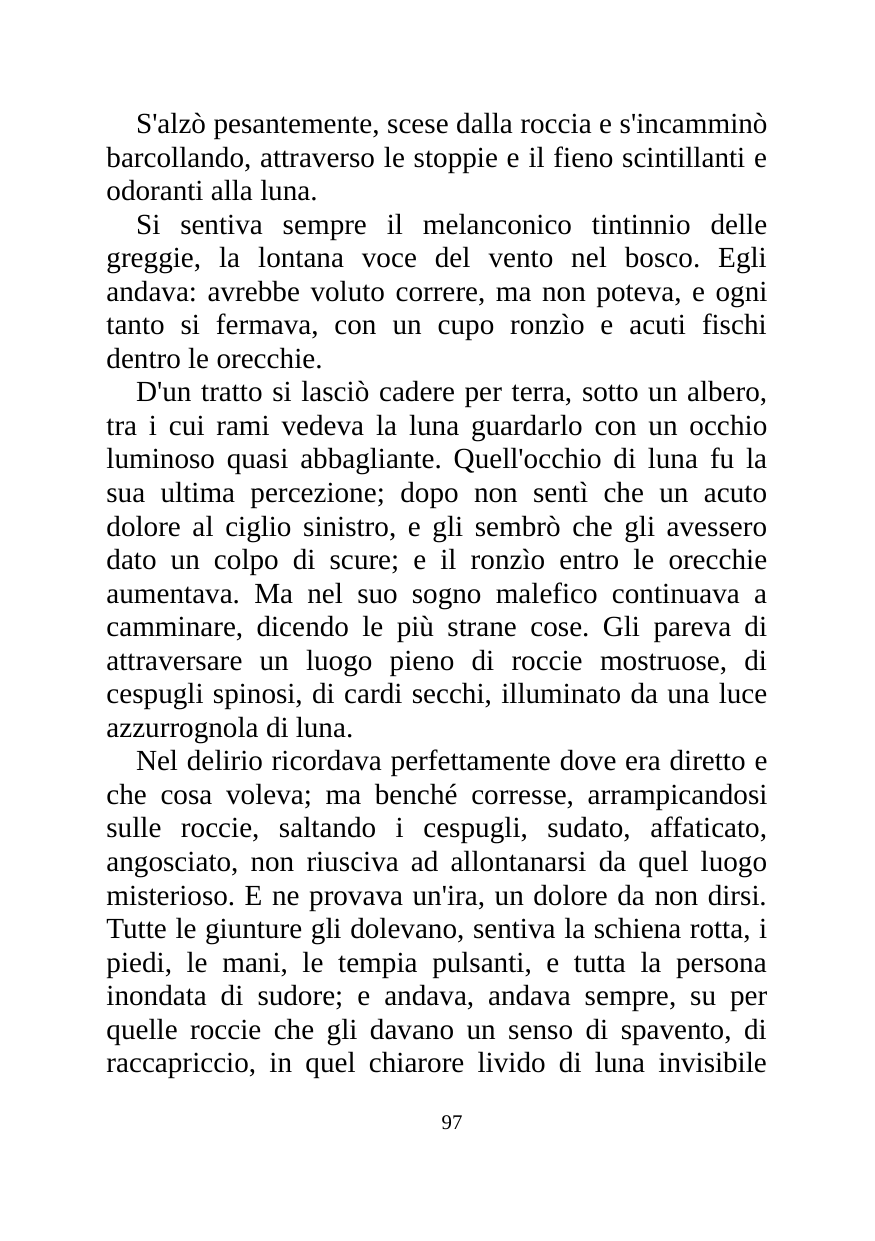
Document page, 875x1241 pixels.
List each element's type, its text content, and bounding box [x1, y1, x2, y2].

text Si sentiva sempre il melanconico tintinnio delle greggie, la lontana voce del vento nel bosco. Egli andava: avrebbe voluto correre, ma non poteva, e ogni tanto si fermava, con un cupo ronzìo e acuti fischi dentro le orecchie. [106, 207, 768, 374]
text S'alzò pesantemente, scese dalla roccia e s'incamminò barcollando, attraverso le stoppie e il fieno scintillanti e odoranti alla luna. [106, 106, 768, 207]
text D'un tratto si lasciò cadere per terra, sotto un albero, tra i cui rami vedeva la luna guardarlo con un occhio luminoso quasi abbagliante. Quell'occhio di luna fu la sua ultima percezione; dopo non sentì che un acuto dolore al ciglio sinistro, e gli sembrò che gli avessero dato un colpo di scure; e il ronzìo entro le orecchie aumentava. Ma nel suo sogno malefico continuava a camminare, dicendo le più strane cose. Gli pareva di attraversare un luogo pieno di roccie mostruose, di cespugli spinosi, di cardi secchi, illuminato da una luce azzurrognola di luna. [106, 374, 768, 743]
text Nel delirio ricordava perfettamente dove era diretto e che cosa voleva; ma benché corresse, arrampicandosi sulle roccie, saltando i cespugli, sudato, affaticato, angosciato, non riusciva ad allontanarsi da quel luogo misterioso. E ne provava un'ira, un dolore da non dirsi. Tutte le giunture gli dolevano, sentiva la schiena rotta, i piedi, le mani, le tempia pulsanti, e tutta la persona inondata di sudore; e andava, andava sempre, su per quelle roccie che gli davano un senso di spavento, di raccapriccio, in quel chiarore livido di luna invisibile [106, 743, 768, 1079]
